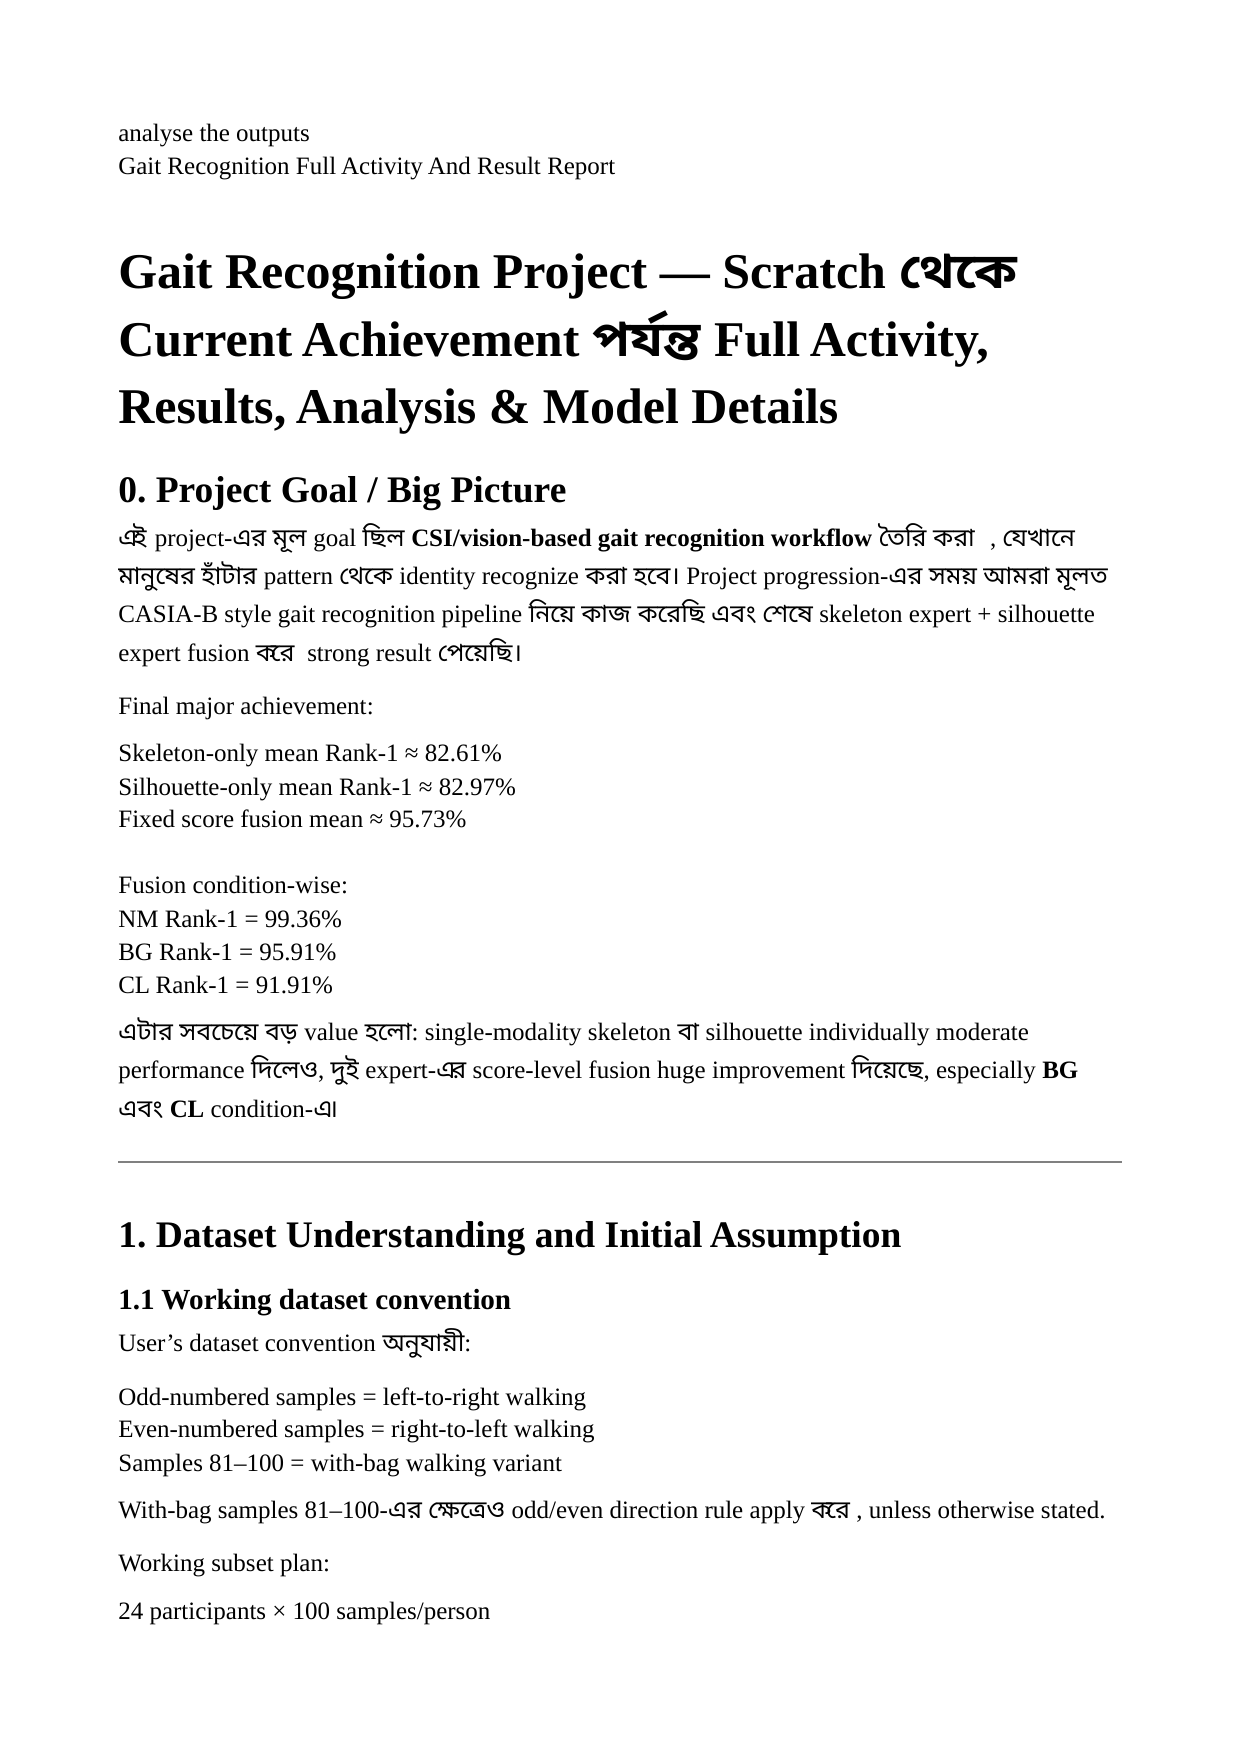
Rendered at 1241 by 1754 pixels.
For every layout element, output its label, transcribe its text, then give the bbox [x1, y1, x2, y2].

subtitle Gait Recognition Project — Scratch থেকে Current Achievement পর্যন্ত Full Activity, Results, Analysis & Model Details [118, 242, 1122, 434]
text CL Rank-1 = 91.91% [118, 970, 1122, 998]
text Final major achievement: [118, 691, 1122, 720]
text analyse the outputs [118, 118, 1122, 147]
text BG Rank-1 = 95.91% [118, 937, 1122, 965]
text Fixed score fusion mean ≈ 95.73% [118, 804, 1122, 833]
text 24 participants × 100 samples/person [118, 1596, 1122, 1625]
text With-bag samples 81–100-এর ক্ষেত্রেও odd/even direction rule apply করে, unless otherwise stated. [118, 1495, 1122, 1529]
subtitle 0. Project Goal / Big Picture [118, 467, 1122, 510]
text Working subset plan: [118, 1548, 1122, 1577]
text User’s dataset convention অনুযায়ী: [118, 1328, 1122, 1362]
text এটার সবচেয়ে বড় value হলো: single-modality skeleton বা silhouette individually moderate performance দিলেও, দুই expert-এর score-level fusion huge improvement দিয়েছে, especially BG এবং CL condition-এ। [118, 1017, 1122, 1127]
text Fusion condition-wise: [118, 871, 1122, 899]
text Silhouette-only mean Rank-1 ≈ 82.97% [118, 772, 1122, 800]
subtitle 1. Dataset Understanding and Initial Assumption [118, 1212, 1122, 1255]
subtitle 1.1 Working dataset convention [118, 1282, 1122, 1316]
text Skeleton-only mean Rank-1 ≈ 82.61% [118, 738, 1122, 767]
text এই project-এর মূল goal ছিল CSI/vision-based gait recognition workflow তৈরি করা, যেখানে মানুষের হাঁটার pattern থেকে identity recognize করা হবে। Project progression-এর সময় আমরা মূলত CASIA-B style gait recognition pipeline নিয়ে কাজ করেছি এবং শেষে skeleton expert + silhouette expert fusion করে strong result পেয়েছি। [118, 523, 1122, 671]
text NM Rank-1 = 99.36% [118, 904, 1122, 932]
text Samples 81–100 = with-bag walking variant [118, 1448, 1122, 1476]
text Gait Recognition Full Activity And Result Report [118, 151, 1122, 180]
text Odd-numbered samples = left-to-right walking [118, 1382, 1122, 1410]
text Even-numbered samples = right-to-left walking [118, 1414, 1122, 1443]
